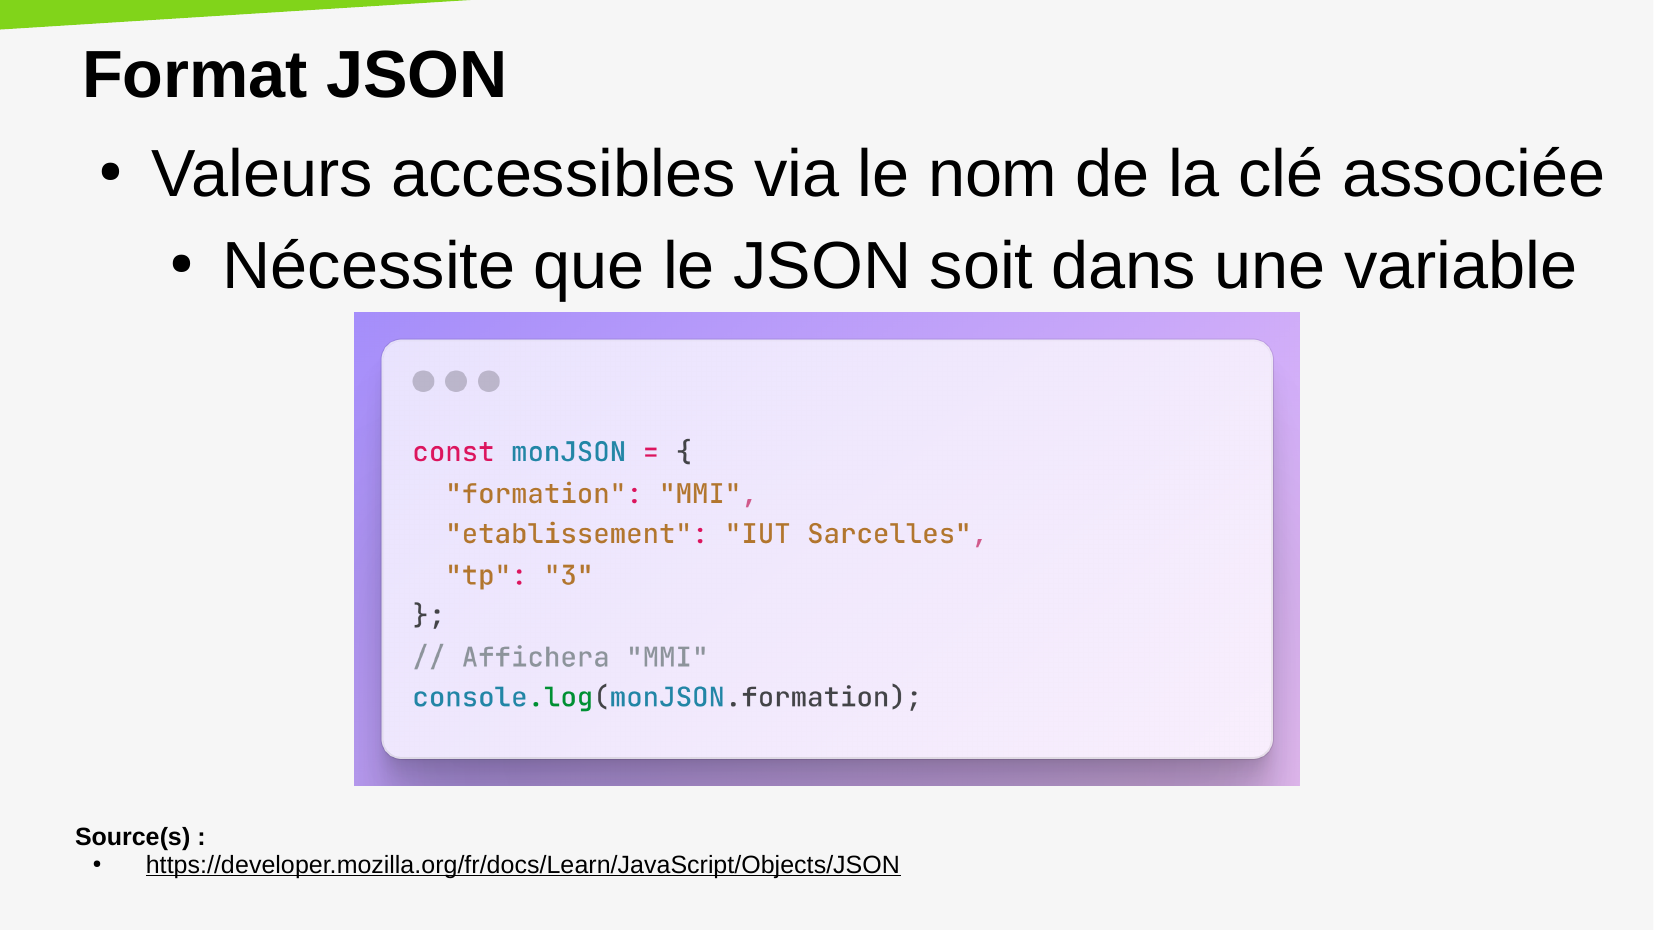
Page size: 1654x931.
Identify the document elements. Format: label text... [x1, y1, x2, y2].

picture [354, 312, 1300, 786]
title Format JSON [82, 37, 1571, 114]
text_box [0, 0, 471, 30]
text_box Source(s) : https://developer.mozilla.org/fr/docs/Learn/JavaScript/Objects/JSON [60, 815, 1546, 929]
list Valeurs accessibles via le nom de la clé associée Nécessite que le JSON soit dans une variable [80, 135, 1620, 355]
